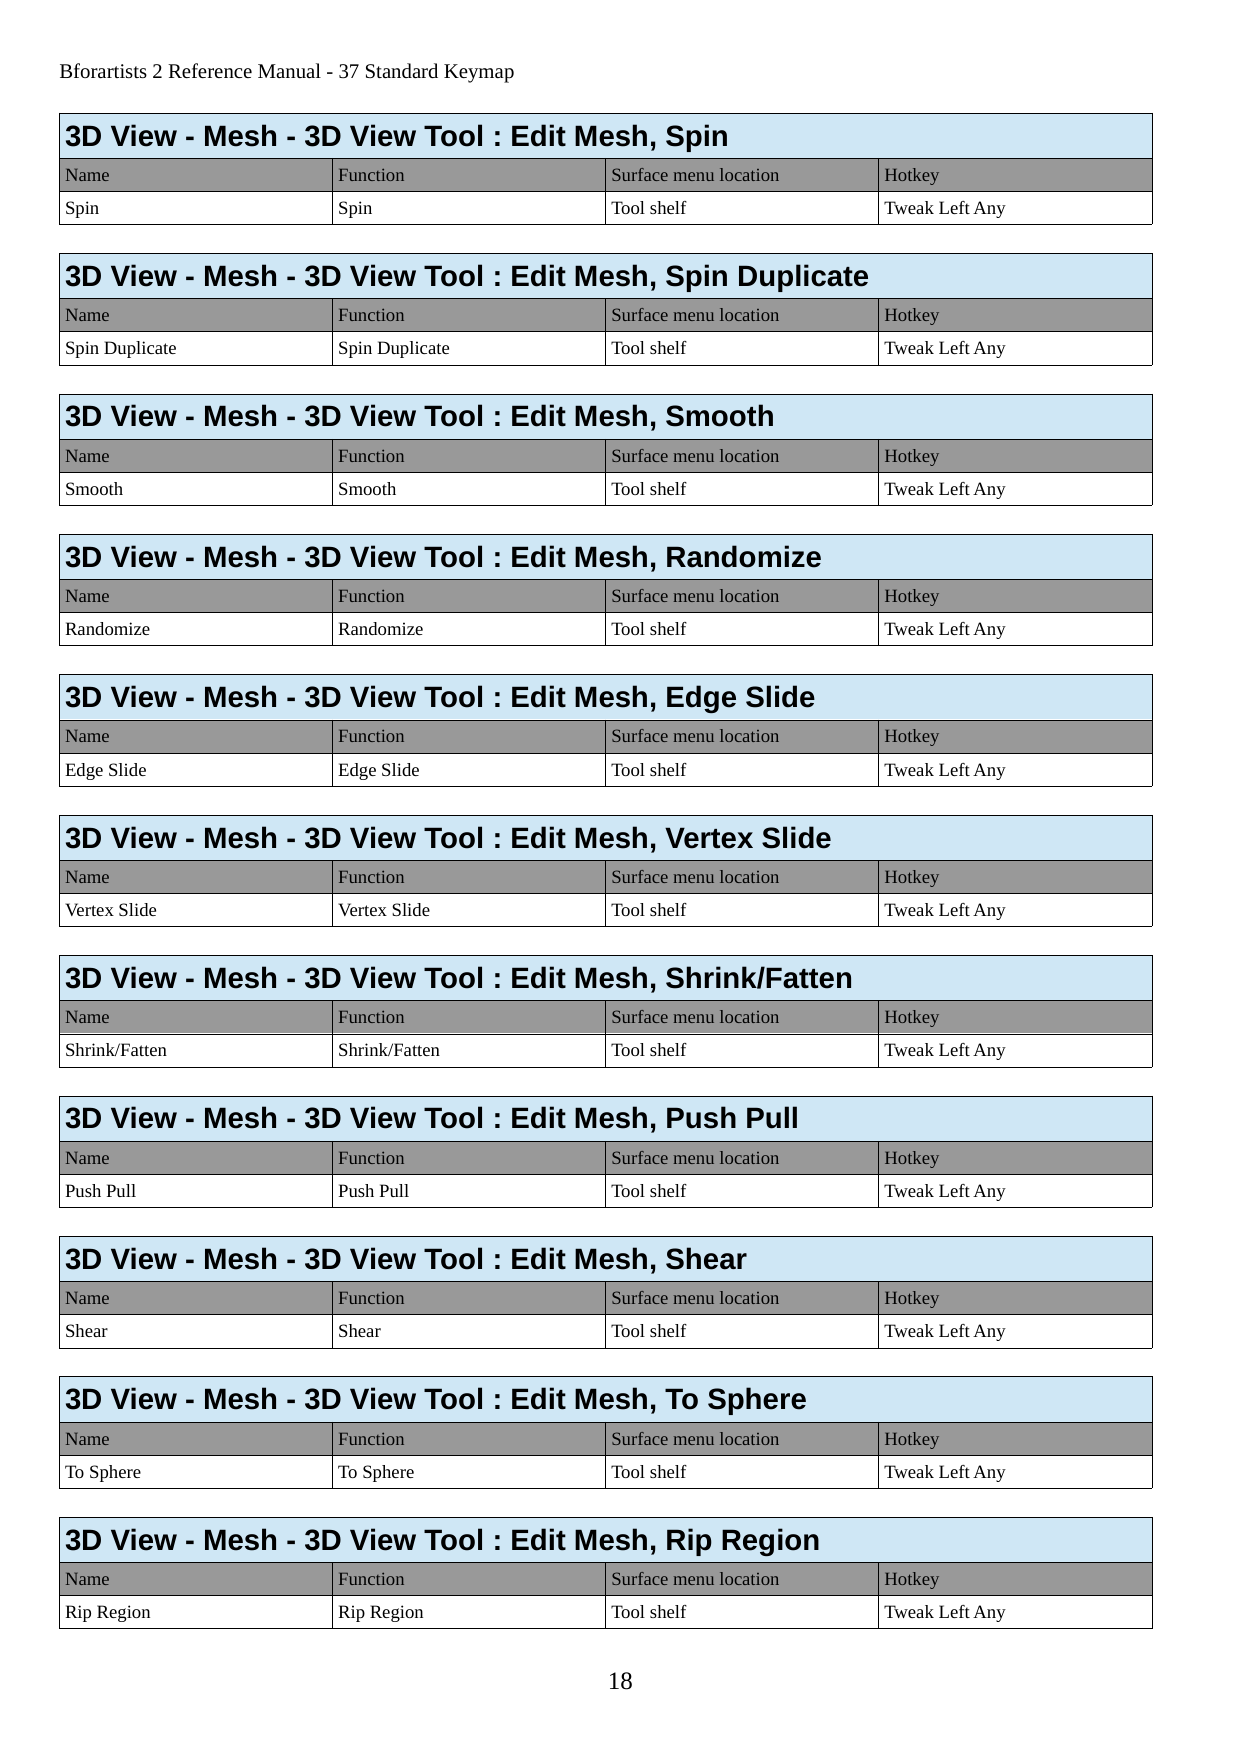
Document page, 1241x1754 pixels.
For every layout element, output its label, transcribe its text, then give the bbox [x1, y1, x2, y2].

table_cell Shrink/Fatten [333, 1035, 605, 1067]
table_cell Hotkey [879, 159, 1152, 191]
table_cell Tweak Left Any [879, 894, 1152, 926]
table_cell Hotkey [879, 299, 1152, 331]
table_cell Surface menu location [606, 1282, 878, 1314]
table_cell Tool shelf [606, 332, 878, 364]
table_cell Name [60, 1001, 332, 1033]
table_cell Function [333, 1563, 605, 1595]
table_cell Surface menu location [606, 159, 878, 191]
table_cell Surface menu location [606, 440, 878, 472]
table_cell Name [60, 721, 332, 753]
table_cell Spin [333, 192, 605, 224]
table_cell Push Pull [333, 1175, 605, 1207]
table_header 3D View - Mesh - 3D View Tool : Edit Mesh, Vertex Slide [60, 816, 1152, 860]
table_cell Tool shelf [606, 754, 878, 786]
table_header 3D View - Mesh - 3D View Tool : Edit Mesh, Randomize [60, 535, 1152, 579]
table_cell Edge Slide [333, 754, 605, 786]
table_cell Hotkey [879, 721, 1152, 753]
table_cell Tool shelf [606, 473, 878, 505]
table_cell Surface menu location [606, 721, 878, 753]
table_cell Hotkey [879, 1423, 1152, 1455]
table_cell Name [60, 299, 332, 331]
table_cell Surface menu location [606, 580, 878, 612]
table_cell Hotkey [879, 440, 1152, 472]
table_cell Function [333, 580, 605, 612]
table_cell Shear [333, 1315, 605, 1347]
table_cell To Sphere [60, 1456, 332, 1488]
table_header 3D View - Mesh - 3D View Tool : Edit Mesh, Rip Region [60, 1518, 1152, 1562]
table_header 3D View - Mesh - 3D View Tool : Edit Mesh, Shear [60, 1237, 1152, 1281]
table_cell Vertex Slide [333, 894, 605, 926]
table_cell Tweak Left Any [879, 1596, 1152, 1628]
table_cell Smooth [60, 473, 332, 505]
table_cell Name [60, 159, 332, 191]
table_cell Tool shelf [606, 894, 878, 926]
table_cell Hotkey [879, 1563, 1152, 1595]
table_header 3D View - Mesh - 3D View Tool : Edit Mesh, Shrink/Fatten [60, 956, 1152, 1000]
table_cell Hotkey [879, 1142, 1152, 1174]
table_cell Name [60, 861, 332, 893]
table_cell Tweak Left Any [879, 1456, 1152, 1488]
table_header 3D View - Mesh - 3D View Tool : Edit Mesh, Push Pull [60, 1097, 1152, 1141]
table_header 3D View - Mesh - 3D View Tool : Edit Mesh, To Sphere [60, 1377, 1152, 1422]
table_cell Tool shelf [606, 1175, 878, 1207]
table_cell Rip Region [333, 1596, 605, 1628]
table_cell Surface menu location [606, 1563, 878, 1595]
table_cell Surface menu location [606, 299, 878, 331]
table_cell Surface menu location [606, 1001, 878, 1033]
table_cell Tweak Left Any [879, 1035, 1152, 1067]
table_cell Spin [60, 192, 332, 224]
table_cell Tool shelf [606, 1035, 878, 1067]
table_cell Function [333, 440, 605, 472]
table_header 3D View - Mesh - 3D View Tool : Edit Mesh, Spin [60, 114, 1152, 158]
table_cell Tool shelf [606, 1596, 878, 1628]
table_cell Tool shelf [606, 613, 878, 645]
table_cell Smooth [333, 473, 605, 505]
table_cell Tweak Left Any [879, 1315, 1152, 1347]
table_cell Push Pull [60, 1175, 332, 1207]
table_cell Function [333, 299, 605, 331]
table_cell Tweak Left Any [879, 332, 1152, 364]
table_cell Surface menu location [606, 861, 878, 893]
table_header 3D View - Mesh - 3D View Tool : Edit Mesh, Spin Duplicate [60, 254, 1152, 298]
table_cell Shrink/Fatten [60, 1035, 332, 1067]
table_cell Hotkey [879, 1282, 1152, 1314]
table_cell Tool shelf [606, 1456, 878, 1488]
table_cell Name [60, 1282, 332, 1314]
table_cell Hotkey [879, 580, 1152, 612]
table_cell Name [60, 580, 332, 612]
table_cell Surface menu location [606, 1423, 878, 1455]
table_cell Edge Slide [60, 754, 332, 786]
table_cell Randomize [333, 613, 605, 645]
table_cell Tool shelf [606, 1315, 878, 1347]
table_cell Tweak Left Any [879, 754, 1152, 786]
table_header 3D View - Mesh - 3D View Tool : Edit Mesh, Edge Slide [60, 675, 1152, 719]
table_cell Name [60, 440, 332, 472]
table_cell Hotkey [879, 861, 1152, 893]
table_cell Function [333, 1282, 605, 1314]
table_cell Function [333, 1423, 605, 1455]
table_cell Tool shelf [606, 192, 878, 224]
table_cell Name [60, 1423, 332, 1455]
table_cell Function [333, 1142, 605, 1174]
table_cell Function [333, 721, 605, 753]
table_cell Tweak Left Any [879, 192, 1152, 224]
table_cell Vertex Slide [60, 894, 332, 926]
table_cell Function [333, 861, 605, 893]
table_cell Surface menu location [606, 1142, 878, 1174]
table_cell Shear [60, 1315, 332, 1347]
table_cell Rip Region [60, 1596, 332, 1628]
table_cell Spin Duplicate [333, 332, 605, 364]
table_cell Name [60, 1142, 332, 1174]
table_cell Randomize [60, 613, 332, 645]
table_cell Spin Duplicate [60, 332, 332, 364]
table_cell To Sphere [333, 1456, 605, 1488]
table_cell Function [333, 1001, 605, 1033]
table_cell Tweak Left Any [879, 1175, 1152, 1207]
table_header 3D View - Mesh - 3D View Tool : Edit Mesh, Smooth [60, 395, 1152, 439]
table_cell Name [60, 1563, 332, 1595]
table_cell Tweak Left Any [879, 613, 1152, 645]
table_cell Tweak Left Any [879, 473, 1152, 505]
table_cell Hotkey [879, 1001, 1152, 1033]
table_cell Function [333, 159, 605, 191]
